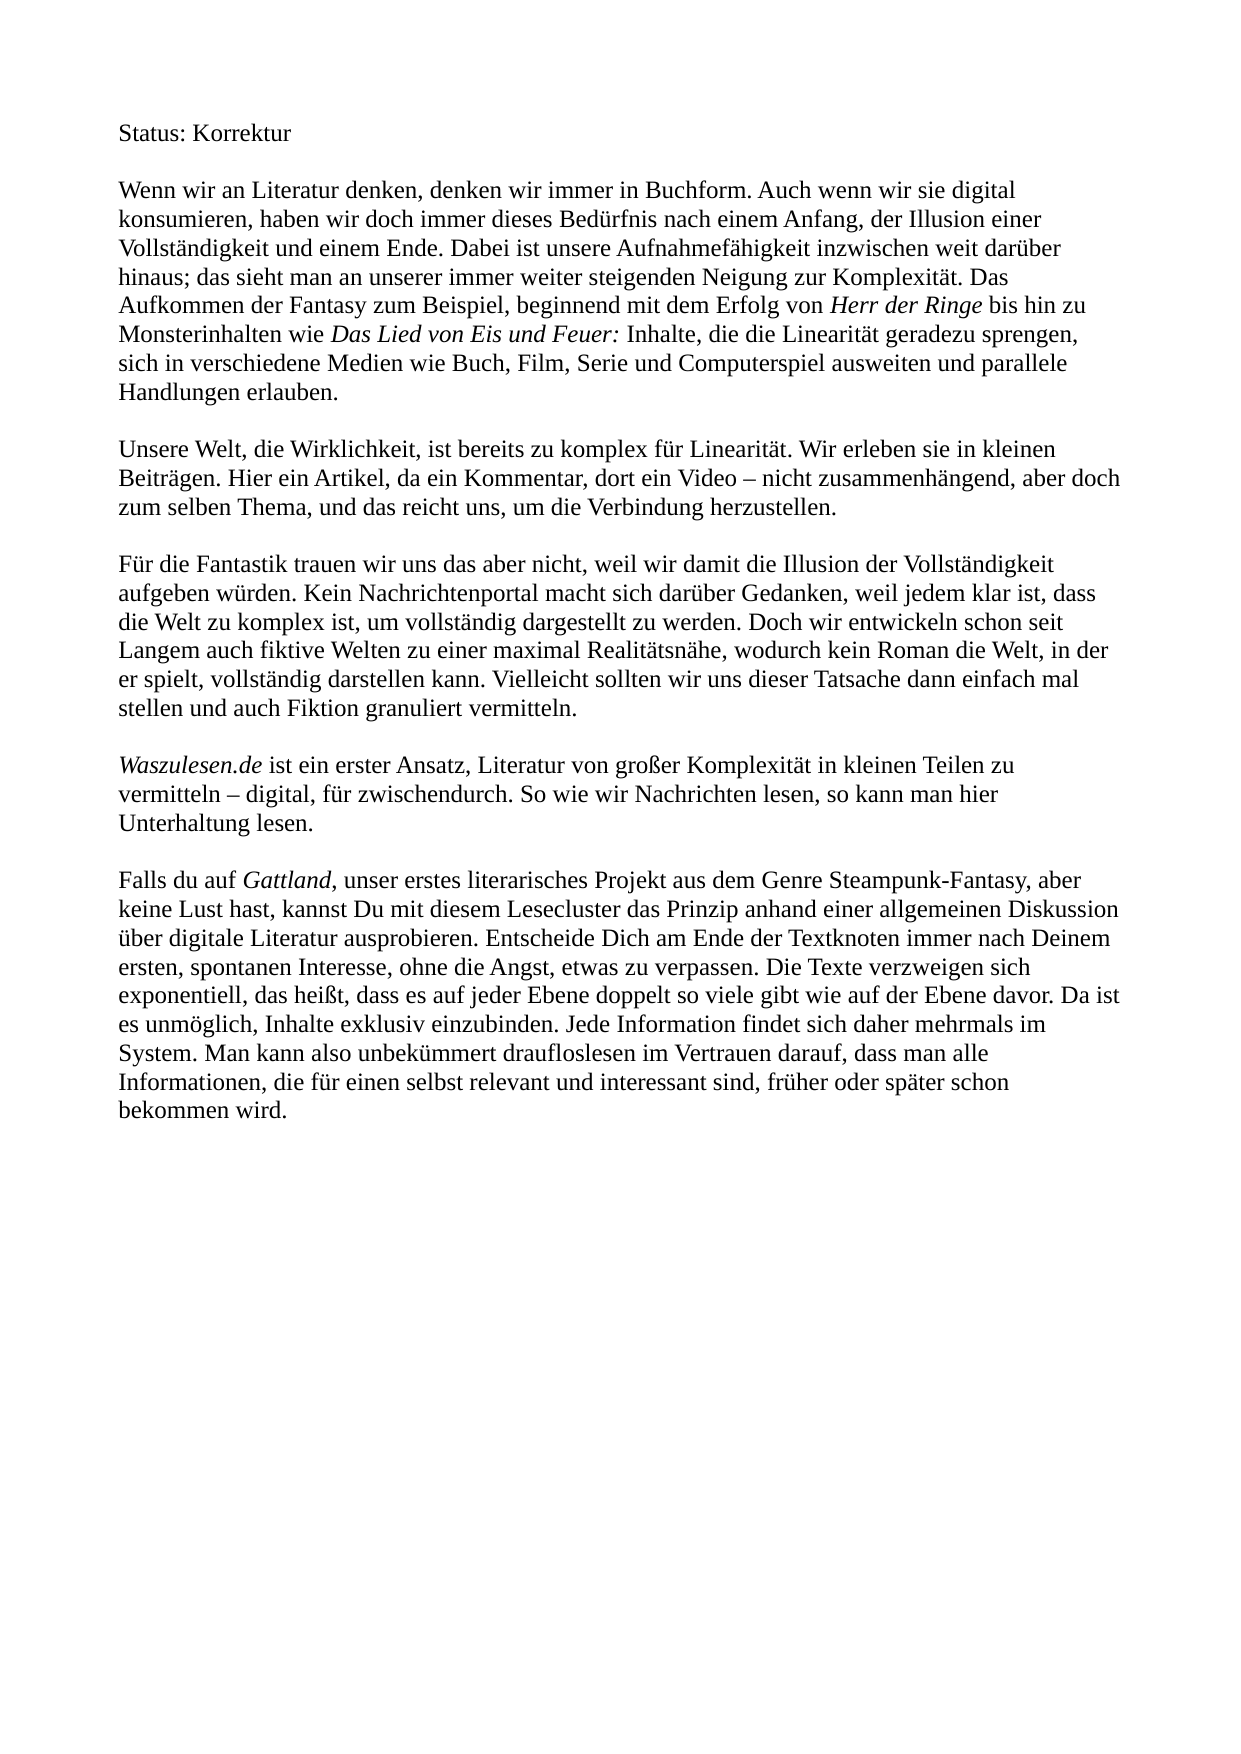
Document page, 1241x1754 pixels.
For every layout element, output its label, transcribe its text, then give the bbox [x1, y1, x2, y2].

text Waszulesen.de ist ein erster Ansatz, Literatur von großer Komplexität in kleinen Teilen zu vermitteln – digital, für zwischendurch. So wie wir Nachrichten lesen, so kann man hier Unterhaltung lesen. [118, 751, 1122, 837]
text Wenn wir an Literatur denken, denken wir immer in Buchform. Auch wenn wir sie digital konsumieren, haben wir doch immer dieses Bedürfnis nach einem Anfang, der Illusion einer Vollständigkeit und einem Ende. Dabei ist unsere Aufnahmefähigkeit inzwischen weit darüber hinaus; das sieht man an unserer immer weiter steigenden Neigung zur Komplexität. Das Aufkommen der Fantasy zum Beispiel, beginnend mit dem Erfolg von Herr der Ringe bis hin zu Monsterinhalten wie Das Lied von Eis und Feuer: Inhalte, die die Linearität geradezu sprengen, sich in verschiedene Medien wie Buch, Film, Serie und Computerspiel ausweiten und parallele Handlungen erlauben. [118, 176, 1122, 406]
text Unsere Welt, die Wirklichkeit, ist bereits zu komplex für Linearität. Wir erleben sie in kleinen Beiträgen. Hier ein Artikel, da ein Kommentar, dort ein Video – nicht zusammenhängend, aber doch zum selben Thema, und das reicht uns, um die Verbindung herzustellen. [118, 434, 1122, 521]
text Falls du auf Gattland, unser erstes literarisches Projekt aus dem Genre Steampunk-Fantasy, aber keine Lust hast, kannst Du mit diesem Lesecluster das Prinzip anhand einer allgemeinen Diskussion über digitale Literatur ausprobieren. Entscheide Dich am Ende der Textknoten immer nach Deinem ersten, spontanen Interesse, ohne die Angst, etwas zu verpassen. Die Texte verzweigen sich exponentiell, das heißt, dass es auf jeder Ebene doppelt so viele gibt wie auf der Ebene davor. Da ist es unmöglich, Inhalte exklusiv einzubinden. Jede Information findet sich daher mehrmals im System. Man kann also unbekümmert draufloslesen im Vertrauen darauf, dass man alle Informationen, die für einen selbst relevant und interessant sind, früher oder später schon bekommen wird. [118, 866, 1122, 1124]
text Status: Korrektur [118, 118, 1122, 147]
text Für die Fantastik trauen wir uns das aber nicht, weil wir damit die Illusion der Vollständigkeit aufgeben würden. Kein Nachrichtenportal macht sich darüber Gedanken, weil jedem klar ist, dass die Welt zu komplex ist, um vollständig dargestellt zu werden. Doch wir entwickeln schon seit Langem auch fiktive Welten zu einer maximal Realitätsnähe, wodurch kein Roman die Welt, in der er spielt, vollständig darstellen kann. Vielleicht sollten wir uns dieser Tatsache dann einfach mal stellen und auch Fiktion granuliert vermitteln. [118, 549, 1122, 722]
